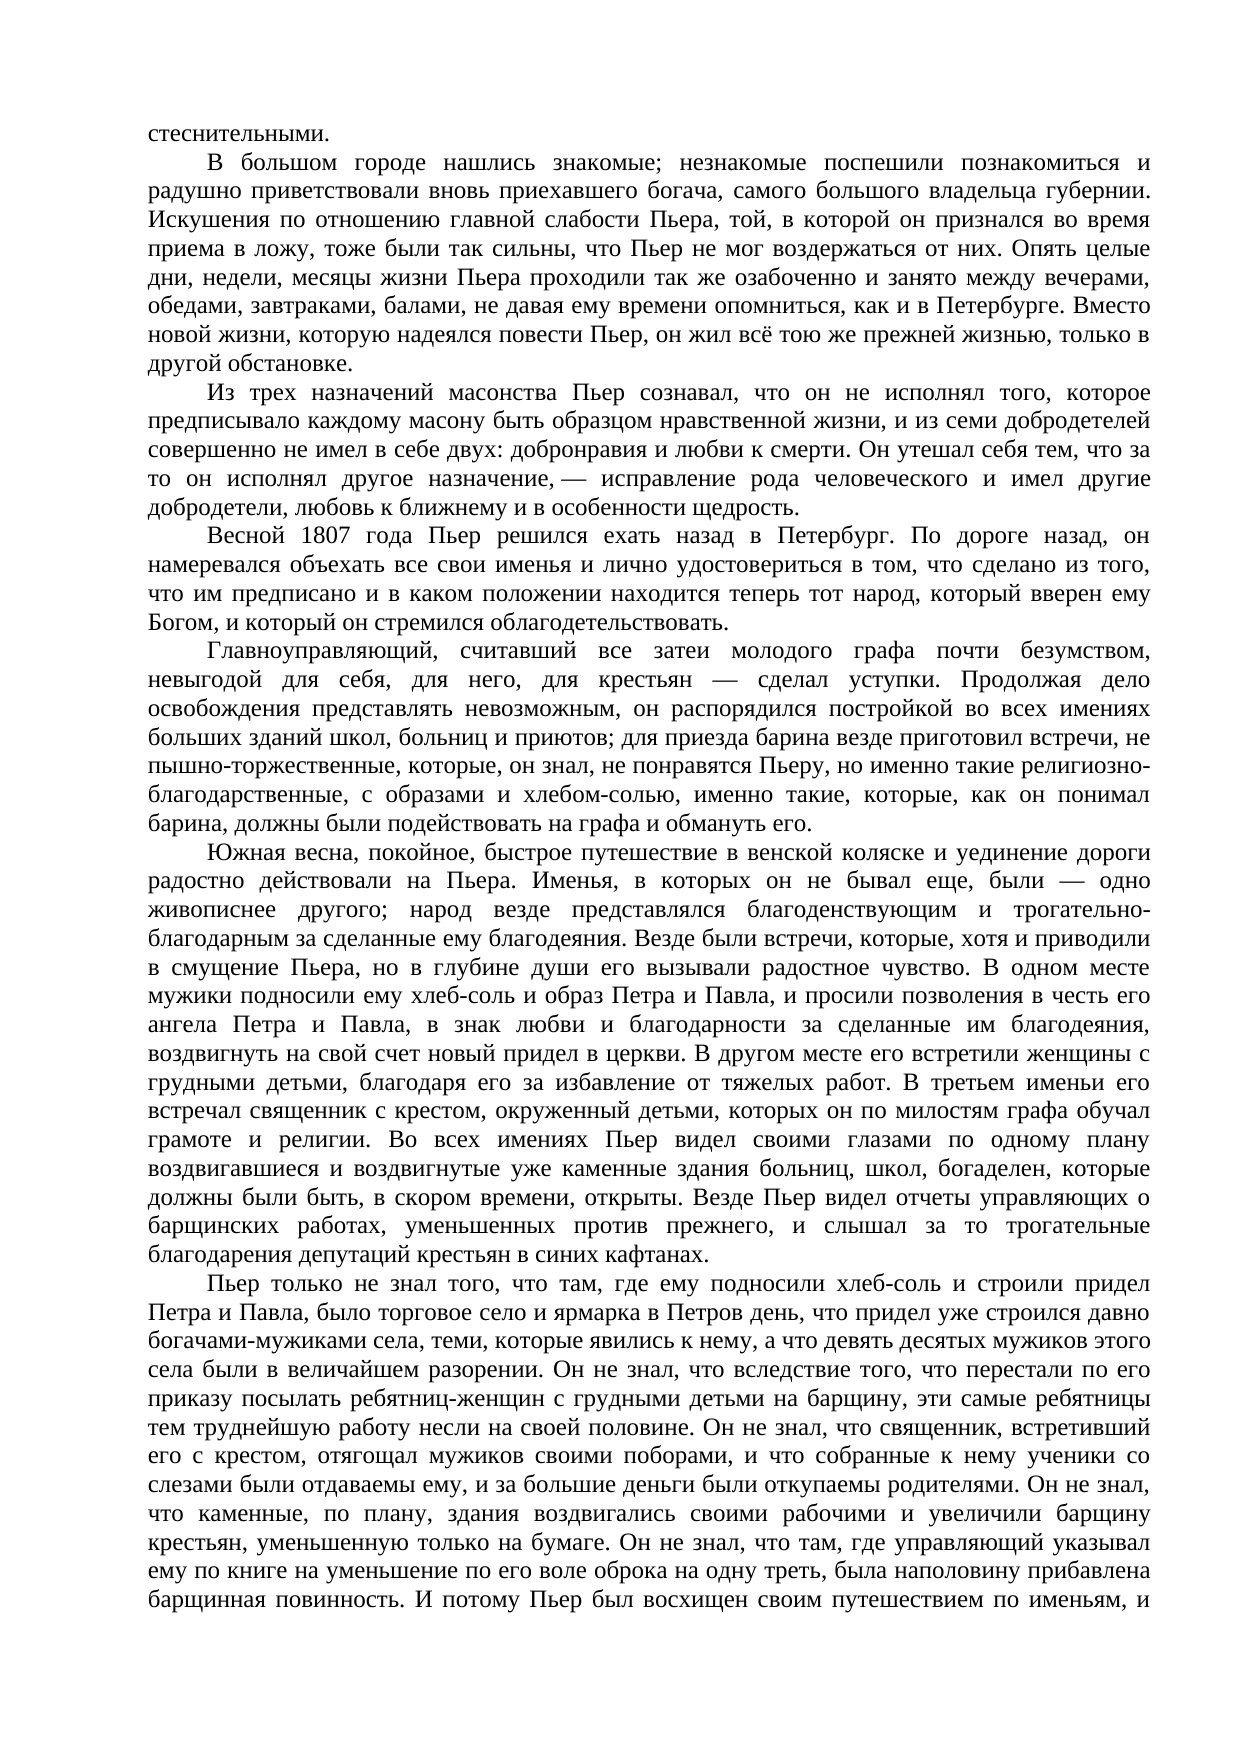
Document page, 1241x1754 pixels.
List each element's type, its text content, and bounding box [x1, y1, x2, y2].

text Главноуправляющий, считавший все затеи молодого графа почти безумством, невыгодой для себя, для него, для крестьян — сделал уступки. Продолжая дело освобождения представлять невозможным, он распорядился постройкой во всех имениях больших зданий школ, больниц и приютов; для приезда барина везде приготовил встречи, не пышно-торжественные, которые, он знал, не понравятся Пьеру, но именно такие религиозно-благодарственные, с образами и хлебом-солью, именно такие, которые, как он понимал барина, должны были подействовать на графа и обмануть его. [148, 636, 1152, 837]
text Южная весна, покойное, быстрое путешествие в венской коляске и уединение дороги радостно действовали на Пьера. Именья, в которых он не бывал еще, были — одно живописнее другого; народ везде представлялся благоденствующим и трогательно-благодарным за сделанные ему благодеяния. Везде были встречи, которые, хотя и приводили в смущение Пьера, но в глубине души его вызывали радостное чувство. В одном месте мужики подносили ему хлеб-соль и образ Петра и Павла, и просили позволения в честь его ангела Петра и Павла, в знак любви и благодарности за сделанные им благодеяния, воздвигнуть на свой счет новый придел в церкви. В другом месте его встретили женщины с грудными детьми, благодаря его за избавление от тяжелых работ. В третьем именьи его встречал священник с крестом, окруженный детьми, которых он по милостям графа обучал грамоте и религии. Во всех имениях Пьер видел своими глазами по одному плану воздвигавшиеся и воздвигнутые уже каменные здания больниц, школ, богаделен, которые должны были быть, в скором времени, открыты. Везде Пьер видел отчеты управляющих о барщинских работах, уменьшенных против прежнего, и слышал за то трогательные благодарения депутаций крестьян в синих кафтанах. [148, 837, 1152, 1268]
text Из трех назначений масонства Пьер сознавал, что он не исполнял того, которое предписывало каждому масону быть образцом нравственной жизни, и из семи добродетелей совершенно не имел в себе двух: добронравия и любви к смерти. Он утешал себя тем, что за то он исполнял другое назначение, — исправление рода человеческого и имел другие добродетели, любовь к ближнему и в особенности щедрость. [148, 377, 1152, 521]
text Пьер только не знал того, что там, где ему подносили хлеб-соль и строили придел Петра и Павла, было торговое село и ярмарка в Петров день, что придел уже строился давно богачами-мужиками села, теми, которые явились к нему, а что девять десятых мужиков этого села были в величайшем разорении. Он не знал, что вследствие того, что перестали по его приказу посылать ребятниц-женщин с грудными детьми на барщину, эти самые ребятницы тем труднейшую работу несли на своей половине. Он не знал, что священник, встретивший его с крестом, отягощал мужиков своими поборами, и что собранные к нему ученики со слезами были отдаваемы ему, и за большие деньги были откупаемы родителями. Он не знал, что каменные, по плану, здания воздвигались своими рабочими и увеличили барщину крестьян, уменьшенную только на бумаге. Он не знал, что там, где управляющий указывал ему по книге на уменьшение по его воле оброка на одну треть, была наполовину прибавлена барщинная повинность. И потому Пьер был восхищен своим путешествием по именьям, и [148, 1268, 1152, 1613]
text Весной 1807 года Пьер решился ехать назад в Петербург. По дороге назад, он намеревался объехать все свои именья и лично удостовериться в том, что сделано из того, что им предписано и в каком положении находится теперь тот народ, который вверен ему Богом, и который он стремился облагодетельствовать. [148, 521, 1152, 636]
text стеснительными. [148, 118, 1152, 147]
text В большом городе нашлись знакомые; незнакомые поспешили познакомиться и радушно приветствовали вновь приехавшего богача, самого большого владельца губернии. Искушения по отношению главной слабости Пьера, той, в которой он признался во время приема в ложу, тоже были так сильны, что Пьер не мог воздержаться от них. Опять целые дни, недели, месяцы жизни Пьера проходили так же озабоченно и занято между вечерами, обедами, завтраками, балами, не давая ему времени опомниться, как и в Петербурге. Вместо новой жизни, которую надеялся повести Пьер, он жил всё тою же прежней жизнью, только в другой обстановке. [148, 147, 1152, 377]
